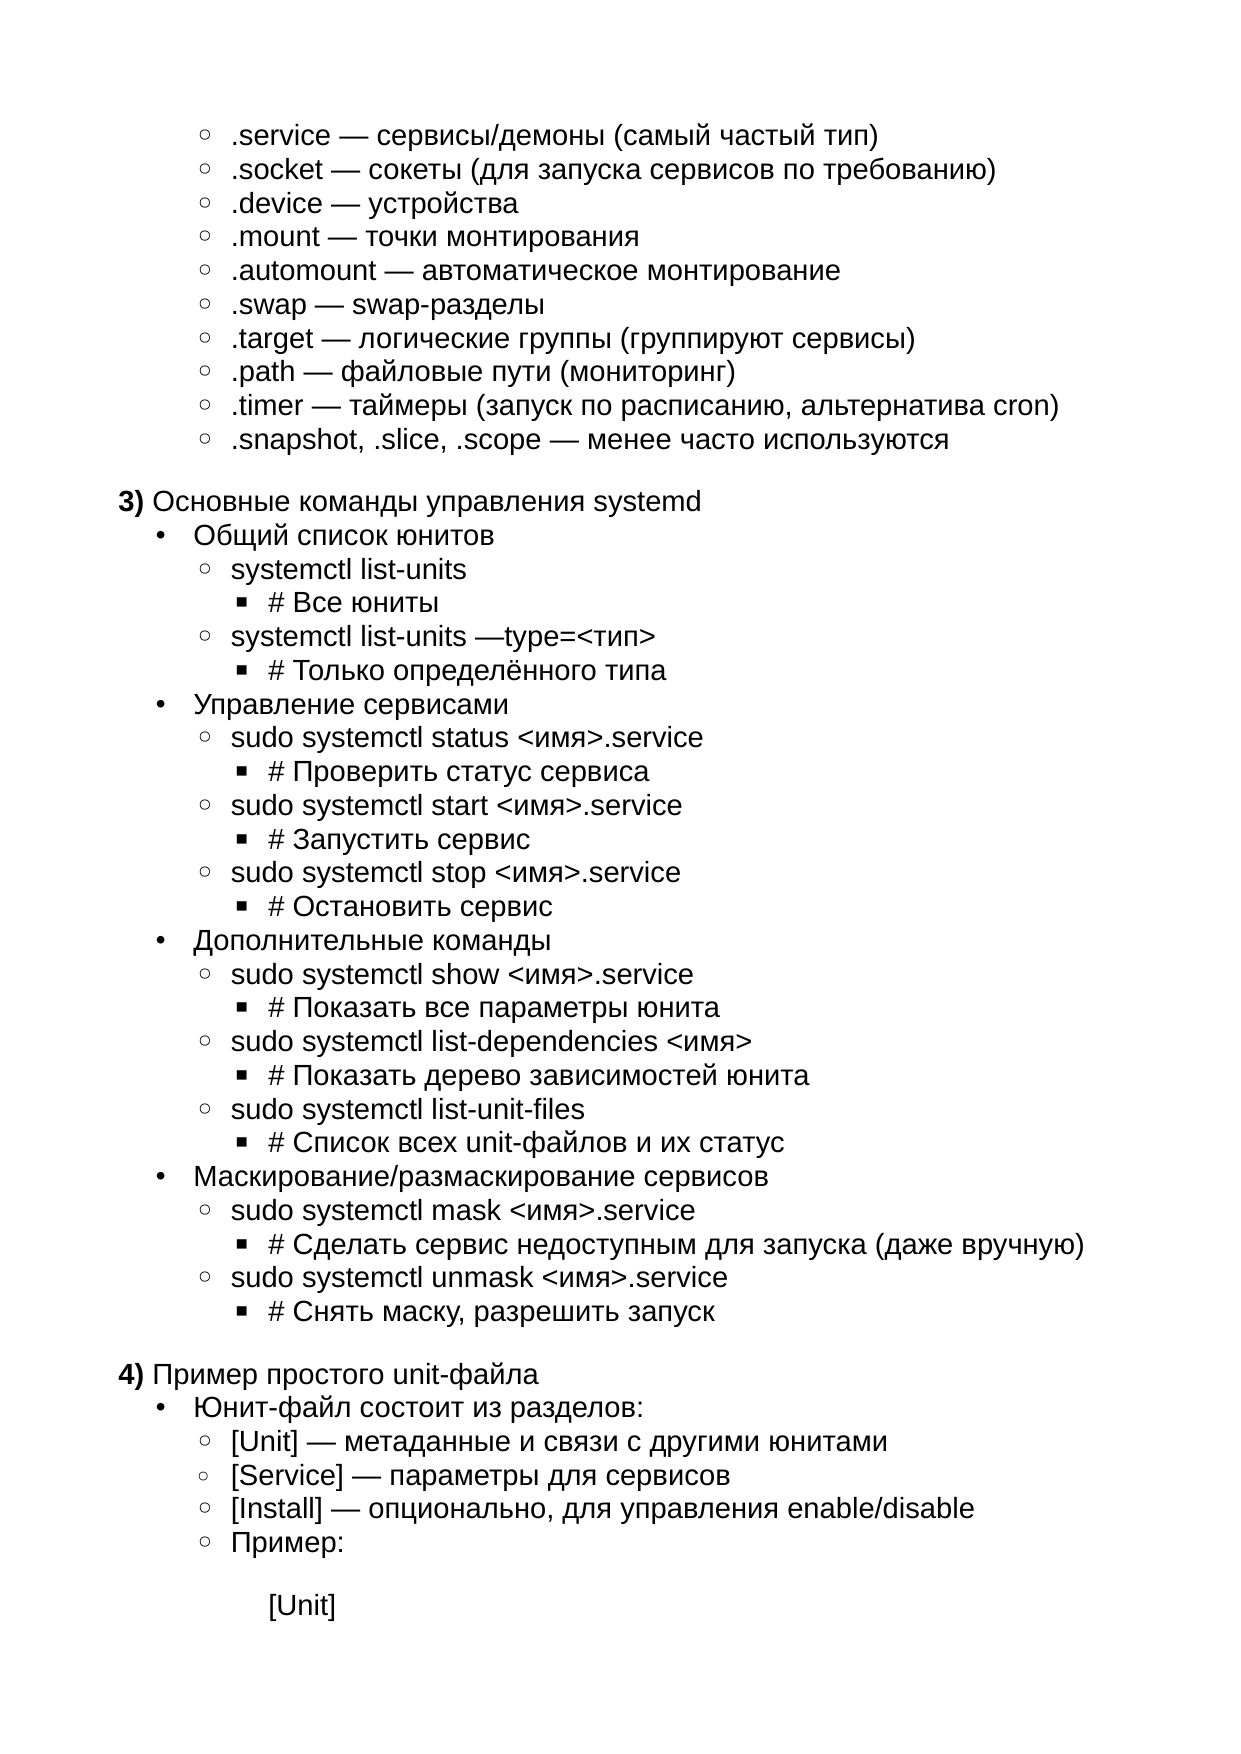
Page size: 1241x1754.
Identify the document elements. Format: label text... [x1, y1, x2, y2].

list Пример: [193, 1525, 1122, 1559]
list sudo systemctl unmask <имя>.service [193, 1260, 1122, 1294]
list [Unit] — метаданные и связи с другими юнитами [193, 1424, 1122, 1458]
list # Только определённого типа [231, 653, 1122, 687]
list sudo systemctl mask <имя>.service [193, 1193, 1122, 1227]
list .socket — сокеты (для запуска сервисов по требованию) [193, 152, 1122, 186]
list Общий список юнитов [156, 518, 1122, 552]
list # Показать все параметры юнита [231, 990, 1122, 1024]
list systemctl list-units —type=<тип> [193, 619, 1122, 653]
list .path — файловые пути (мониторинг) [193, 354, 1122, 388]
list sudo systemctl start <имя>.service [193, 788, 1122, 822]
list # Все юниты [231, 585, 1122, 619]
list .device — устройства [193, 186, 1122, 219]
list .mount — точки монтирования [193, 219, 1122, 253]
list # Снять маску, разрешить запуск [231, 1294, 1122, 1328]
list Дополнительные команды [156, 923, 1122, 957]
list sudo systemctl show <имя>.service [193, 957, 1122, 990]
list .service — сервисы/демоны (самый частый тип) [193, 118, 1122, 152]
list sudo systemctl status <имя>.service [193, 720, 1122, 754]
list .automount — автоматическое монтирование [193, 253, 1122, 287]
list # Остановить сервис [231, 889, 1122, 923]
list .swap — swap-разделы [193, 287, 1122, 321]
list # Проверить статус сервиса [231, 754, 1122, 788]
list sudo systemctl stop <имя>.service [193, 855, 1122, 889]
list Юнит-файл состоит из разделов: [156, 1390, 1122, 1424]
list sudo systemctl list-unit-files [193, 1092, 1122, 1125]
list [Service] — параметры для сервисов [193, 1458, 1122, 1491]
list .timer — таймеры (запуск по расписанию, альтернатива cron) [193, 388, 1122, 422]
list systemctl list-units [193, 552, 1122, 585]
list Управление сервисами [156, 687, 1122, 720]
text 3) Основные команды управления systemd [118, 484, 1122, 518]
list .snapshot, .slice, .scope — менее часто используются [193, 422, 1122, 456]
list sudo systemctl list-dependencies <имя> [193, 1024, 1122, 1058]
text 4) Пример простого unit-файла [118, 1357, 1122, 1390]
list [Install] — опционально, для управления enable/disable [193, 1491, 1122, 1525]
list Маскирование/размаскирование сервисов [156, 1159, 1122, 1193]
list # Сделать сервис недоступным для запуска (даже вручную) [231, 1227, 1122, 1260]
list # Список всех unit-файлов и их статус [231, 1125, 1122, 1159]
list # Показать дерево зависимостей юнита [231, 1058, 1122, 1092]
list .target — логические группы (группируют сервисы) [193, 321, 1122, 354]
list # Запустить сервис [231, 822, 1122, 855]
list [Unit] [231, 1587, 1122, 1621]
